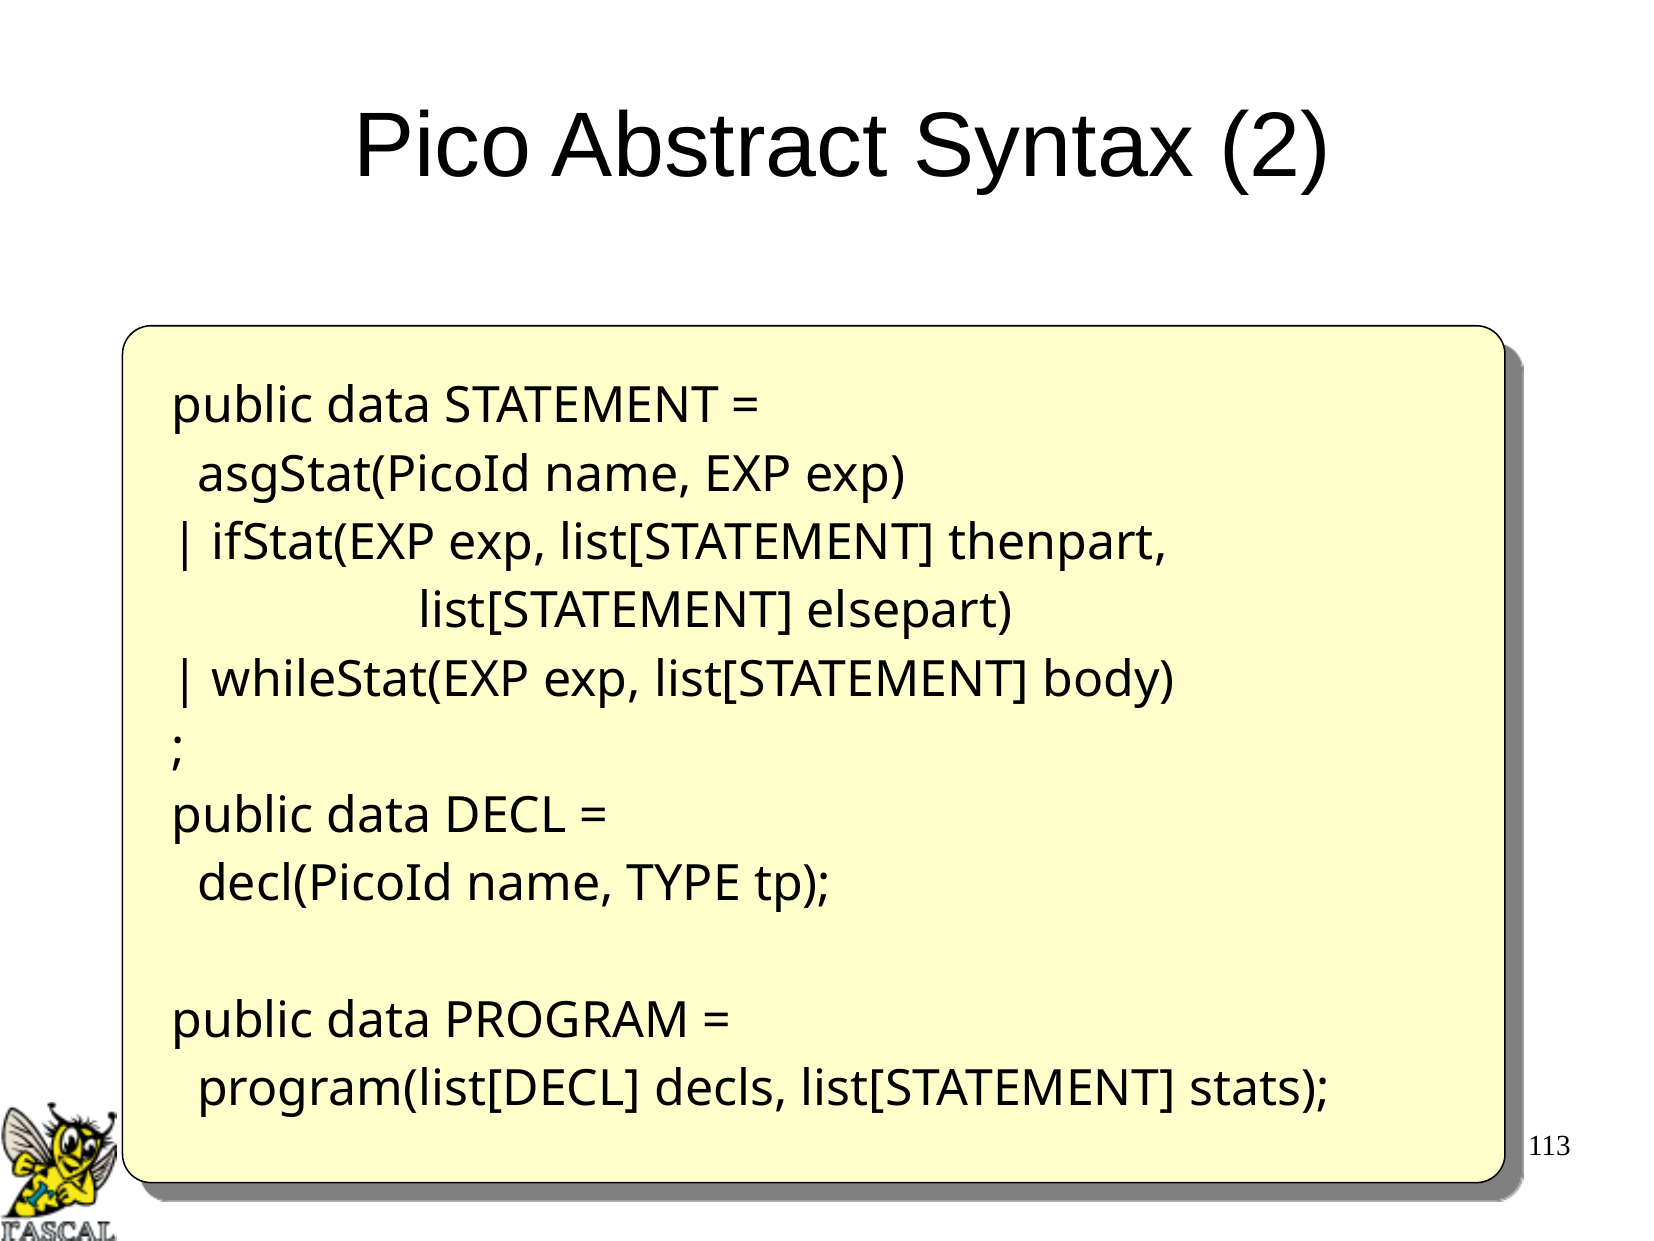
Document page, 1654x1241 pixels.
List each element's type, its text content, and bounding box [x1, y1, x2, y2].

text_box [122, 325, 1505, 1183]
text_box public data STATEMENT = asgStat(PicoId name, EXP exp) | ifStat(EXP exp, list[STATEMENT] thenpart, list[STATEMENT] elsepart) | whileStat(EXP exp, list[STATEMENT] body) ; public data DECL = decl(PicoId name, TYPE tp); public data PROGRAM = program(list[DECL] decls, list[STATEMENT] stats); [156, 362, 1435, 1142]
picture [0, 1102, 117, 1241]
title Pico Abstract Syntax (2) [98, 53, 1588, 236]
